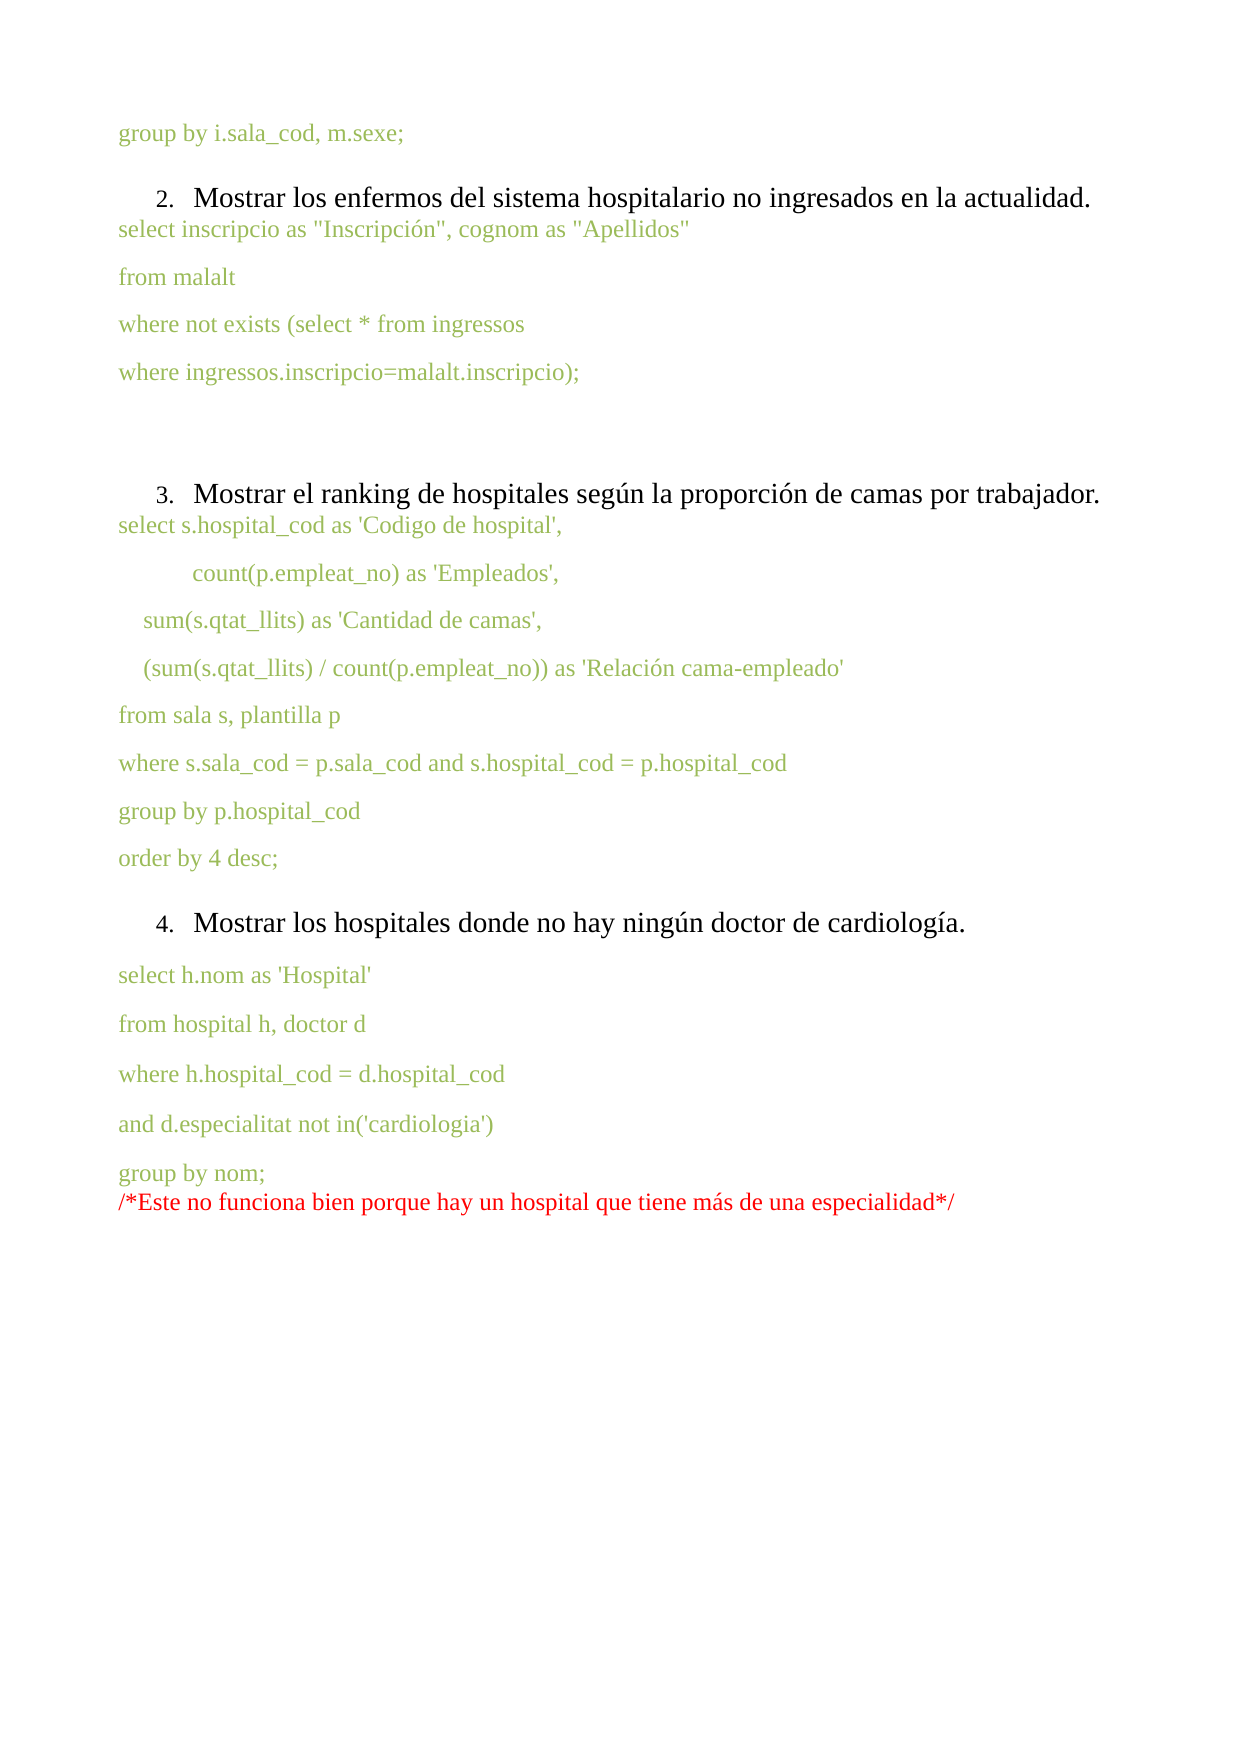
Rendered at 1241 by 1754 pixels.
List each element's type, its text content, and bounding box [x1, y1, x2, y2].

text from sala s, plantilla p [118, 701, 1122, 729]
text (sum(s.qtat_llits) / count(p.empleat_no)) as 'Relación cama-empleado' [118, 653, 1122, 682]
text select inscripcio as "Inscripción", cognom as "Apellidos" [118, 214, 1122, 243]
subtitle from hospital h, doctor d [118, 1009, 1122, 1038]
text sum(s.qtat_llits) as 'Cantidad de camas', [118, 605, 1122, 634]
list Mostrar los hospitales donde no hay ningún doctor de cardiología. [156, 906, 1122, 939]
text count(p.empleat_no) as 'Empleados', [118, 558, 1122, 586]
text group by i.sala_cod, m.sexe; [118, 118, 1122, 147]
text group by p.hospital_cod [118, 796, 1122, 824]
subtitle select h.nom as 'Hospital' [118, 960, 1122, 989]
subtitle group by nom; [118, 1158, 1122, 1187]
text where s.sala_cod = p.sala_cod and s.hospital_cod = p.hospital_cod [118, 748, 1122, 777]
text where ingressos.inscripcio=malalt.inscripcio); [118, 357, 1122, 386]
text order by 4 desc; [118, 843, 1122, 872]
subtitle and d.especialitat not in('cardiologia') [118, 1109, 1122, 1137]
text from malalt [118, 262, 1122, 290]
subtitle where h.hospital_cod = d.hospital_cod [118, 1059, 1122, 1088]
text where not exists (select * from ingressos [118, 309, 1122, 338]
list Mostrar los enfermos del sistema hospitalario no ingresados en la actualidad. [156, 180, 1122, 214]
text select s.hospital_cod as 'Codigo de hospital', [118, 510, 1122, 539]
list Mostrar el ranking de hospitales según la proporción de camas por trabajador. [156, 477, 1122, 510]
text /*Este no funciona bien porque hay un hospital que tiene más de una especialidad*/ [118, 1187, 1122, 1216]
